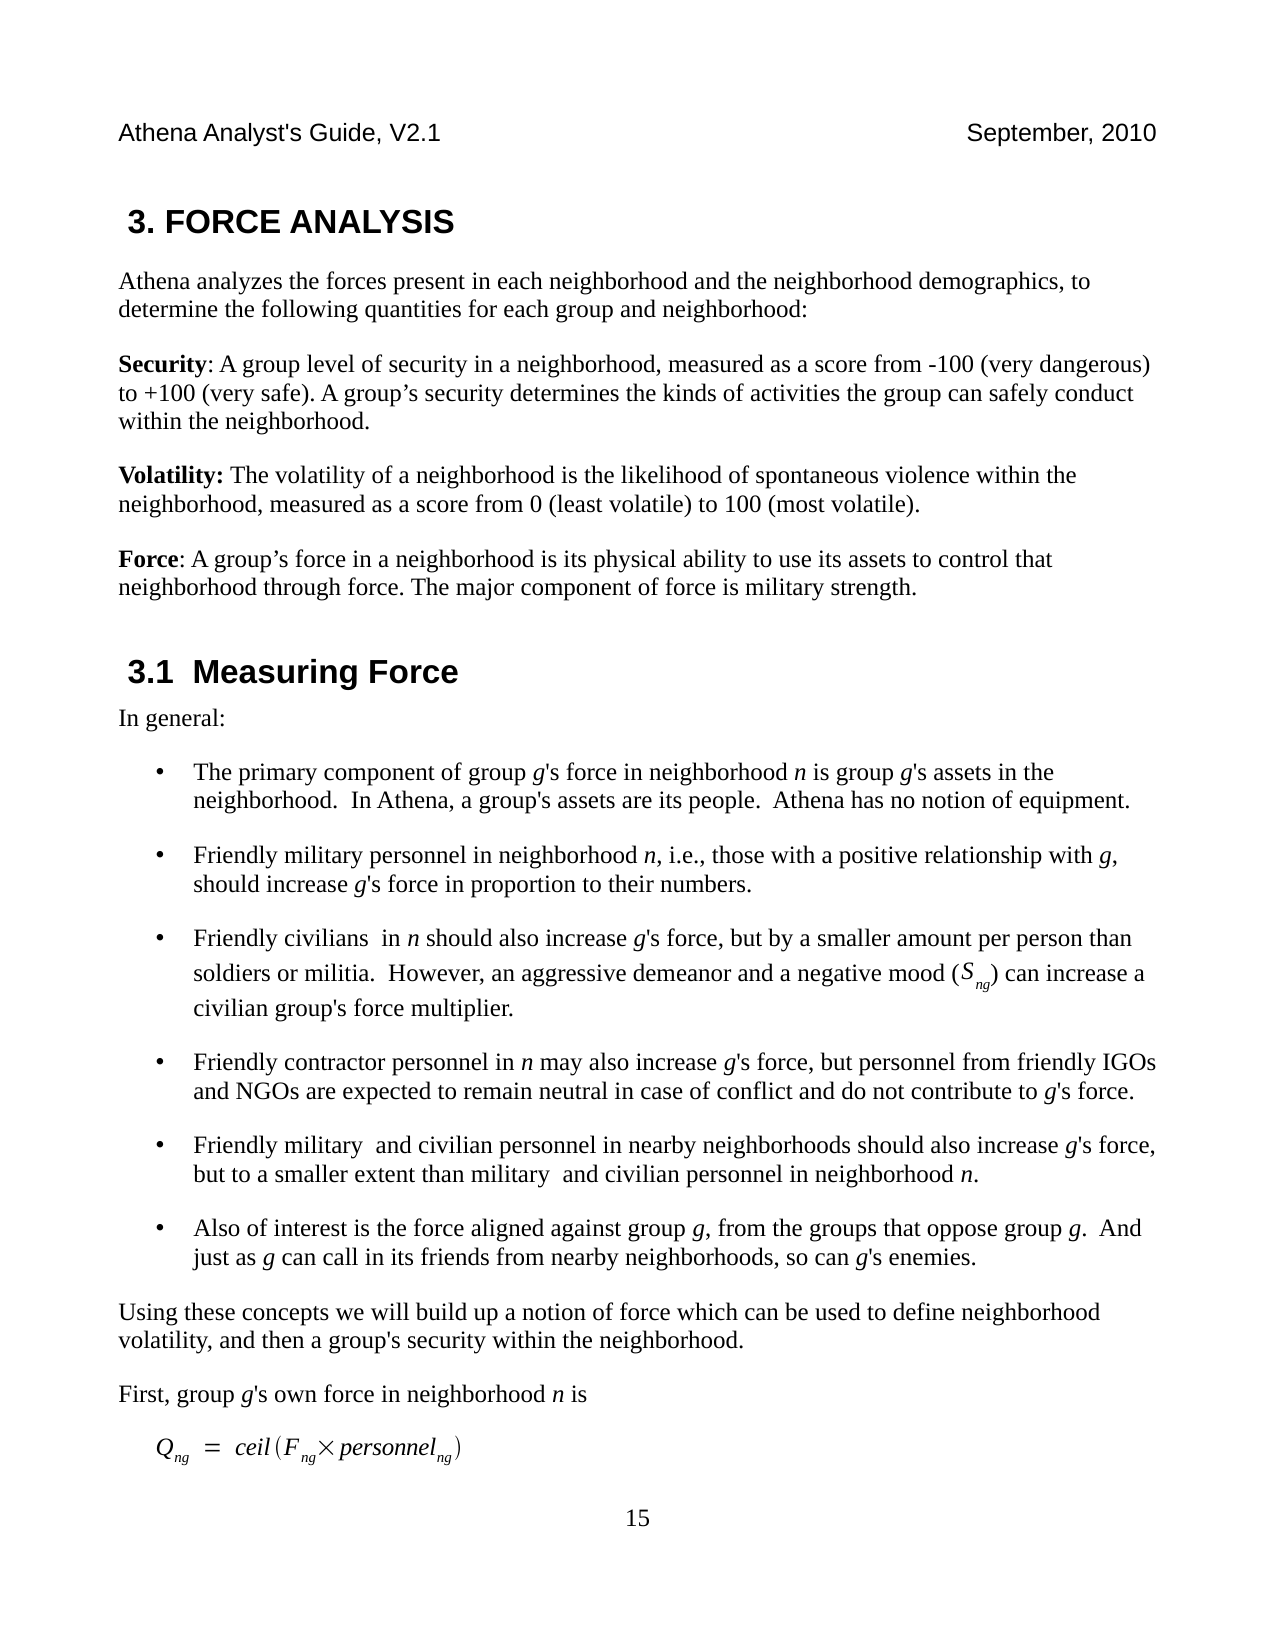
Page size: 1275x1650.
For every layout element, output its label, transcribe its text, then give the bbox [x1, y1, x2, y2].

text In general: [118, 703, 1157, 731]
subtitle Force Analysis [118, 202, 1157, 240]
subtitle Measuring Force [118, 652, 1157, 690]
text Security: A group level of security in a neighborhood, measured as a score from -100 (very dangerous) to +100 (very safe). A group’s security determines the kinds of activities the group can safely conduct within the neighborhood. [118, 349, 1157, 435]
list The primary component of group g's force in neighborhood n is group g's assets in the neighborhood. In Athena, a group's assets are its people. Athena has no notion of equipment. [156, 757, 1157, 814]
list Friendly contractor personnel in n may also increase g's force, but personnel from friendly IGOs and NGOs are expected to remain neutral in case of conflict and do not contribute to g's force. [156, 1047, 1157, 1105]
list Friendly military personnel in neighborhood n, i.e., those with a positive relationship with g, should increase g's force in proportion to their numbers. [156, 840, 1157, 897]
list Friendly civilians in n should also increase g's force, but by a smaller amount per person than soldiers or militia. However, an aggressive demeanor and a negative mood () can increase a civilian group's force multiplier. [156, 923, 1157, 1022]
text Volatility: The volatility of a neighborhood is the likelihood of spontaneous violence within the neighborhood, measured as a score from 0 (least volatile) to 100 (most volatile). [118, 461, 1157, 518]
text Athena analyzes the forces present in each neighborhood and the neighborhood demographics, to determine the following quantities for each group and neighborhood: [118, 266, 1157, 323]
text Force: A group’s force in a neighborhood is its physical ability to use its assets to control that neighborhood through force. The major component of force is military strength. [118, 544, 1157, 601]
text First, group g's own force in neighborhood n is [118, 1379, 1157, 1408]
text Using these concepts we will build up a notion of force which can be used to define neighborhood volatility, and then a group's security within the neighborhood. [118, 1297, 1157, 1354]
list Also of interest is the force aligned against group g, from the groups that oppose group g. And just as g can call in its friends from nearby neighborhoods, so can g's enemies. [156, 1213, 1157, 1271]
list Friendly military and civilian personnel in nearby neighborhoods should also increase g's force, but to a smaller extent than military and civilian personnel in neighborhood n. [156, 1131, 1157, 1188]
